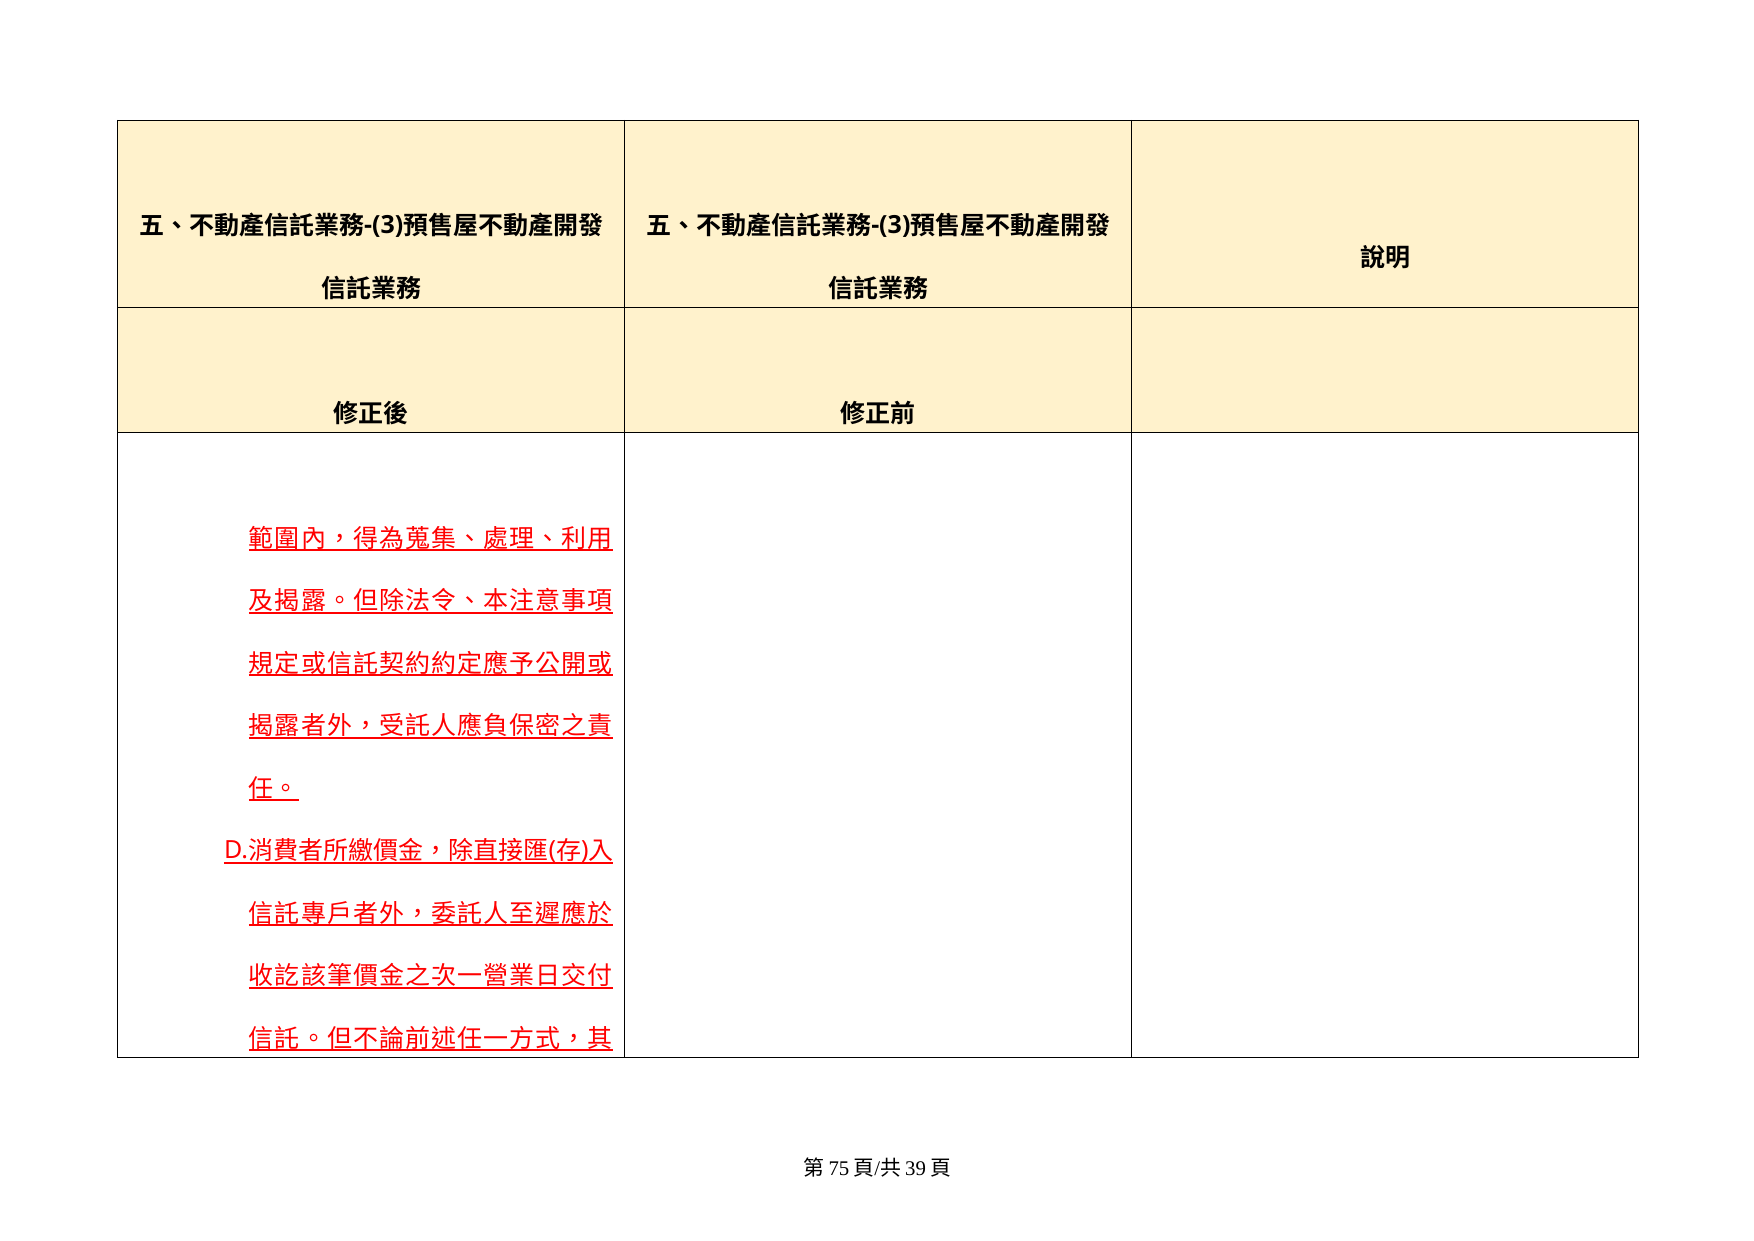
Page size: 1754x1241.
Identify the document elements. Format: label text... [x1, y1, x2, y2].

table_cell 範圍內，得為蒐集、處理、利用及揭露。但除法令、本注意事項規定或信託契約約定應予公開或揭露者外，受託人應負保密之責任。 D.消費者所繳價金，除直接匯(存)入信託專戶者外，委託人至遲應於收訖該筆價金之次一營業日交付信託。但不論前述任一方式，其 [118, 433, 624, 1057]
table_cell [1132, 308, 1638, 432]
table_header 五、不動產信託業務-(3)預售屋不動產開發信託業務 [118, 121, 624, 307]
table_cell [625, 433, 1131, 1057]
table_header 說明 [1132, 121, 1638, 307]
table_cell [1132, 433, 1638, 1057]
table_cell 修正前 [625, 308, 1131, 432]
table_header 五、不動產信託業務-(3)預售屋不動產開發信託業務 [625, 121, 1131, 307]
table_cell 修正後 [118, 308, 624, 432]
